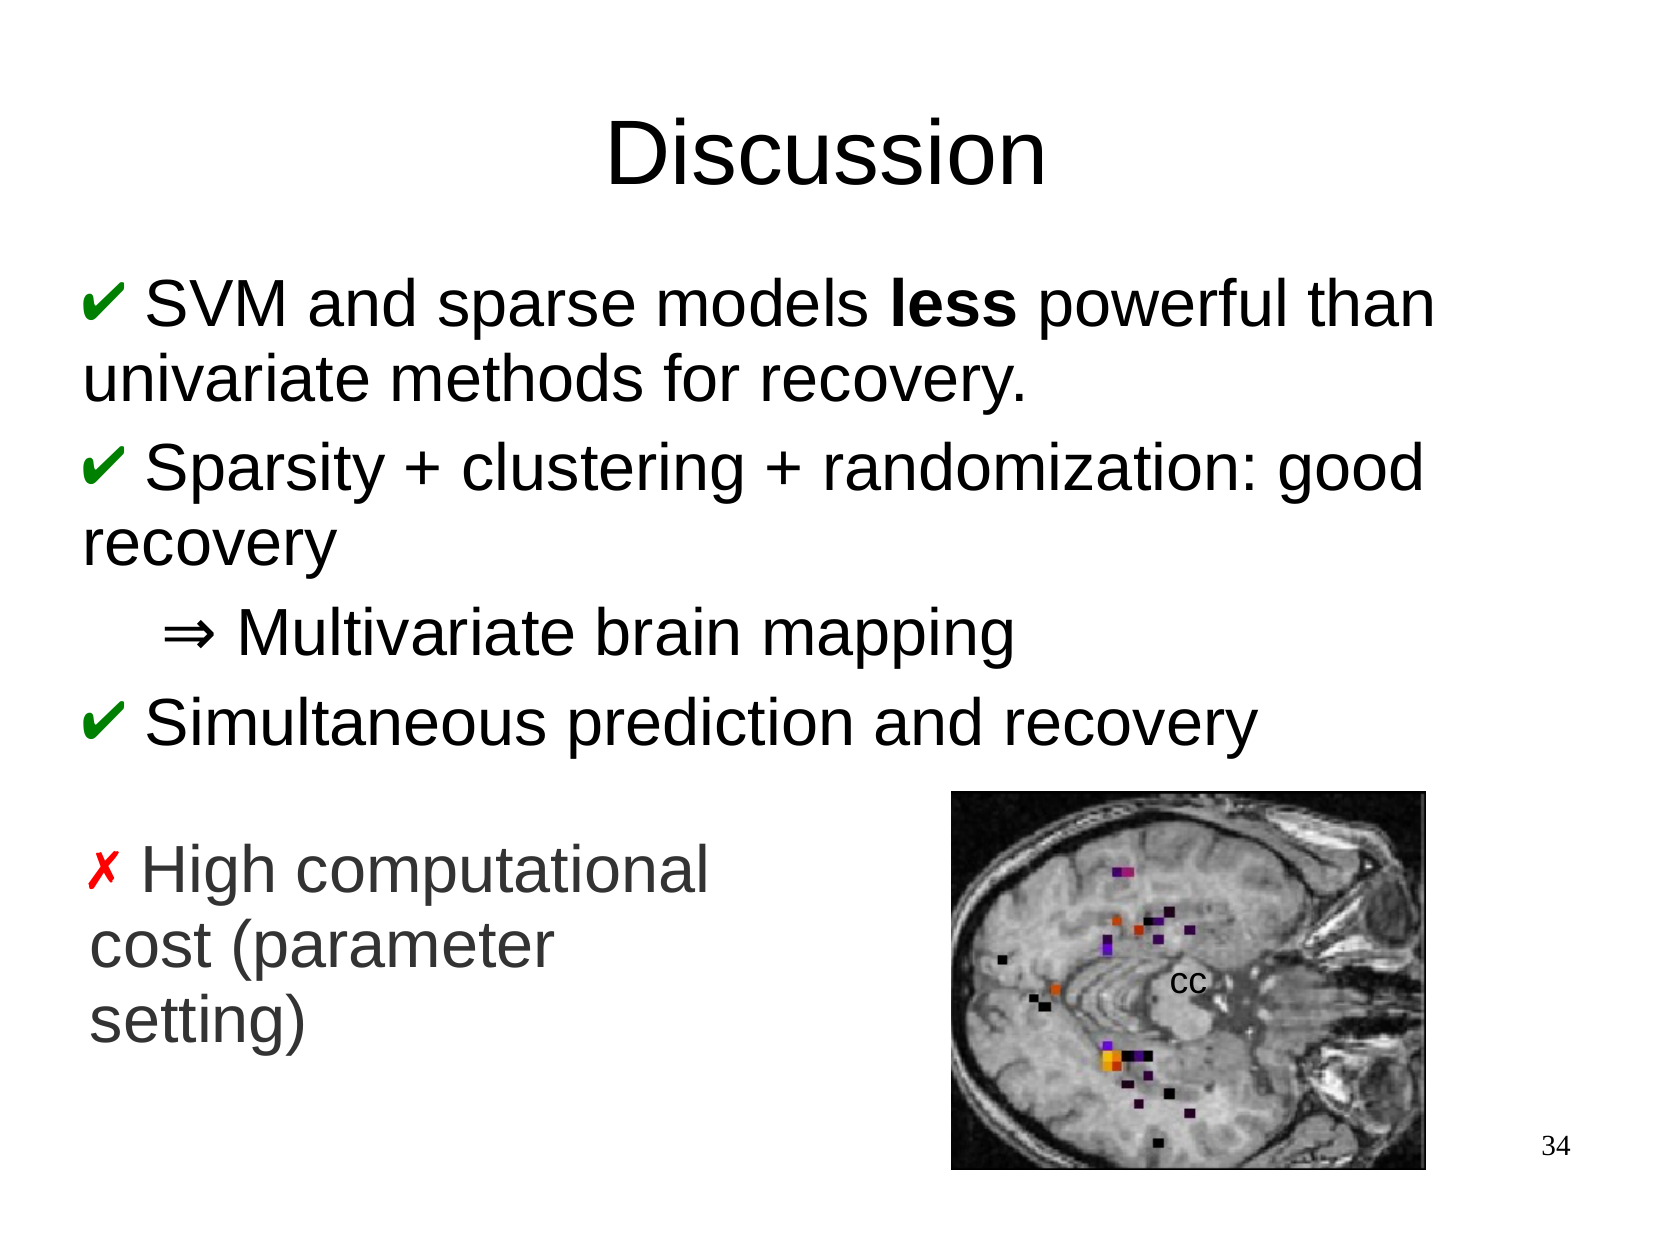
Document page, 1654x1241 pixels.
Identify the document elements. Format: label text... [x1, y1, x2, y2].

title Discussion [82, 49, 1571, 257]
subtitle SVM and sparse models less powerful than univariate methods for recovery. Sparsity + clustering + randomization: good recovery ⇒ Multivariate brain mapping Simultaneous prediction and recovery [82, 262, 1571, 854]
picture [951, 791, 1426, 1170]
text_box High computational cost (parameter setting) [75, 825, 788, 1065]
